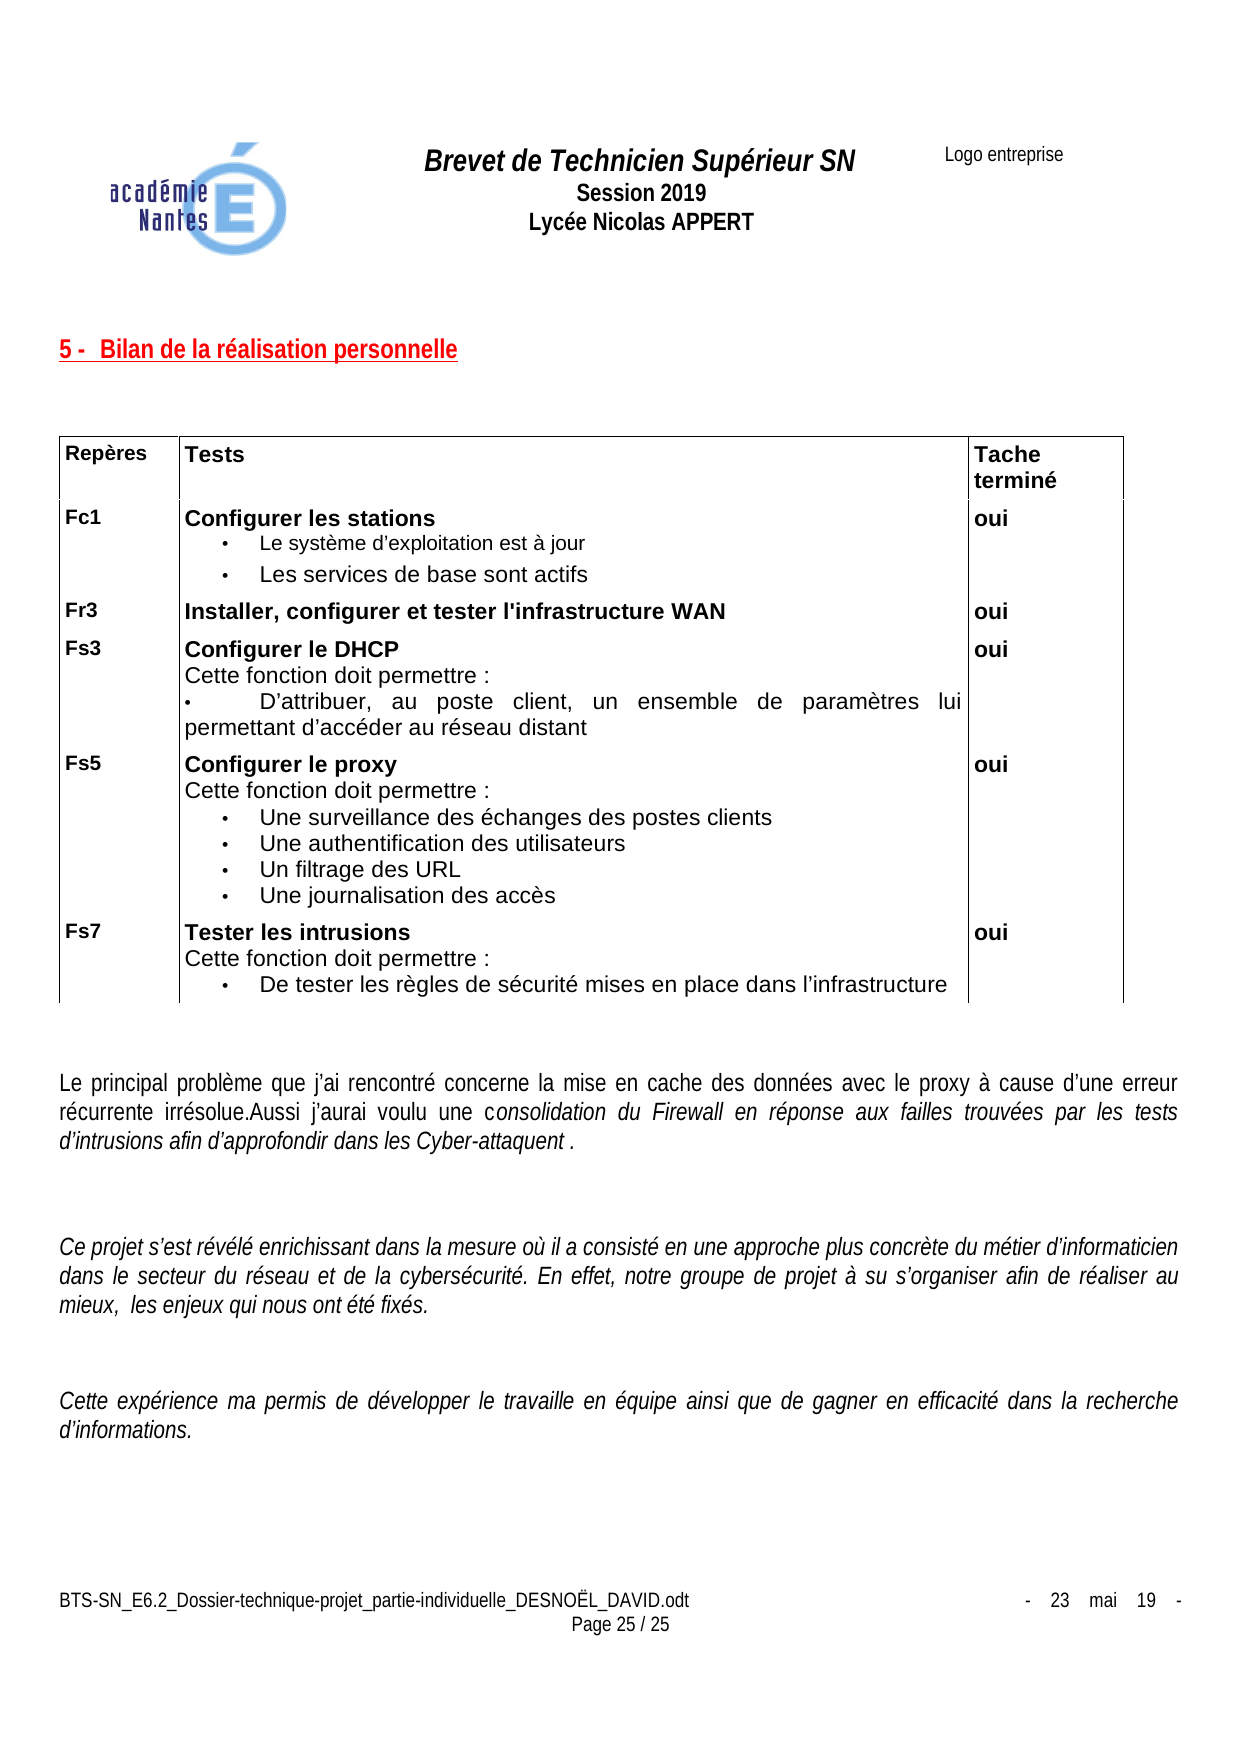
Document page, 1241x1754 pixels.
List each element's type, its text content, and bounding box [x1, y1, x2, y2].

subtitle Bilan de la réalisation personnelle [59, 333, 1181, 364]
text Le principal problème que j’ai rencontré concerne la mise en cache des données avec le proxy à cause d’une erreur récurrente irrésolue.Aussi j’aurai voulu une consolidation du Firewall en réponse aux failles trouvées par les tests d’intrusions afin d’approfondir dans les Cyber-attaquent . [59, 1068, 1181, 1155]
table_cell Fs5 [60, 746, 178, 914]
table_cell oui [969, 746, 1123, 914]
table_cell Installer, configurer et tester l'infrastructure WAN [180, 593, 968, 631]
table_header Tests [180, 437, 968, 499]
text Ce projet s’est révélé enrichissant dans la mesure où il a consisté en une approche plus concrète du métier d’informaticien dans le secteur du réseau et de la cybersécurité. En effet, notre groupe de projet à su s’organiser afin de réaliser au mieux, les enjeux qui nous ont été fixés. [59, 1232, 1181, 1319]
table_cell Fs3 [60, 631, 178, 746]
table_header Repères [60, 437, 178, 499]
table_cell Fr3 [60, 593, 178, 631]
table_cell Fs7 [60, 914, 178, 1003]
text Cette expérience ma permis de développer le travaille en équipe ainsi que de gagner en efficacité dans la recherche d’informations. [59, 1386, 1181, 1444]
table_cell Configurer le DHCP Cette fonction doit permettre : D’attribuer, au poste client, un ensemble de paramètres lui permettant d’accéder au réseau distant [180, 631, 968, 746]
picture [110, 142, 287, 256]
table_cell oui [969, 500, 1123, 593]
table_cell Configurer les stations Le système d’exploitation est à jour Les services de base sont actifs [180, 500, 968, 593]
table_header Tache terminé [969, 437, 1123, 499]
table_cell oui [969, 593, 1123, 631]
table_cell Configurer le proxy Cette fonction doit permettre : Une surveillance des échanges des postes clients Une authentification des utilisateurs Un filtrage des URL Une journalisation des accès [180, 746, 968, 914]
table_cell oui [969, 914, 1123, 1003]
table_cell Tester les intrusions Cette fonction doit permettre : De tester les règles de sécurité mises en place dans l’infrastructure [180, 914, 968, 1003]
table_cell Fc1 [60, 500, 178, 593]
table_cell oui [969, 631, 1123, 746]
